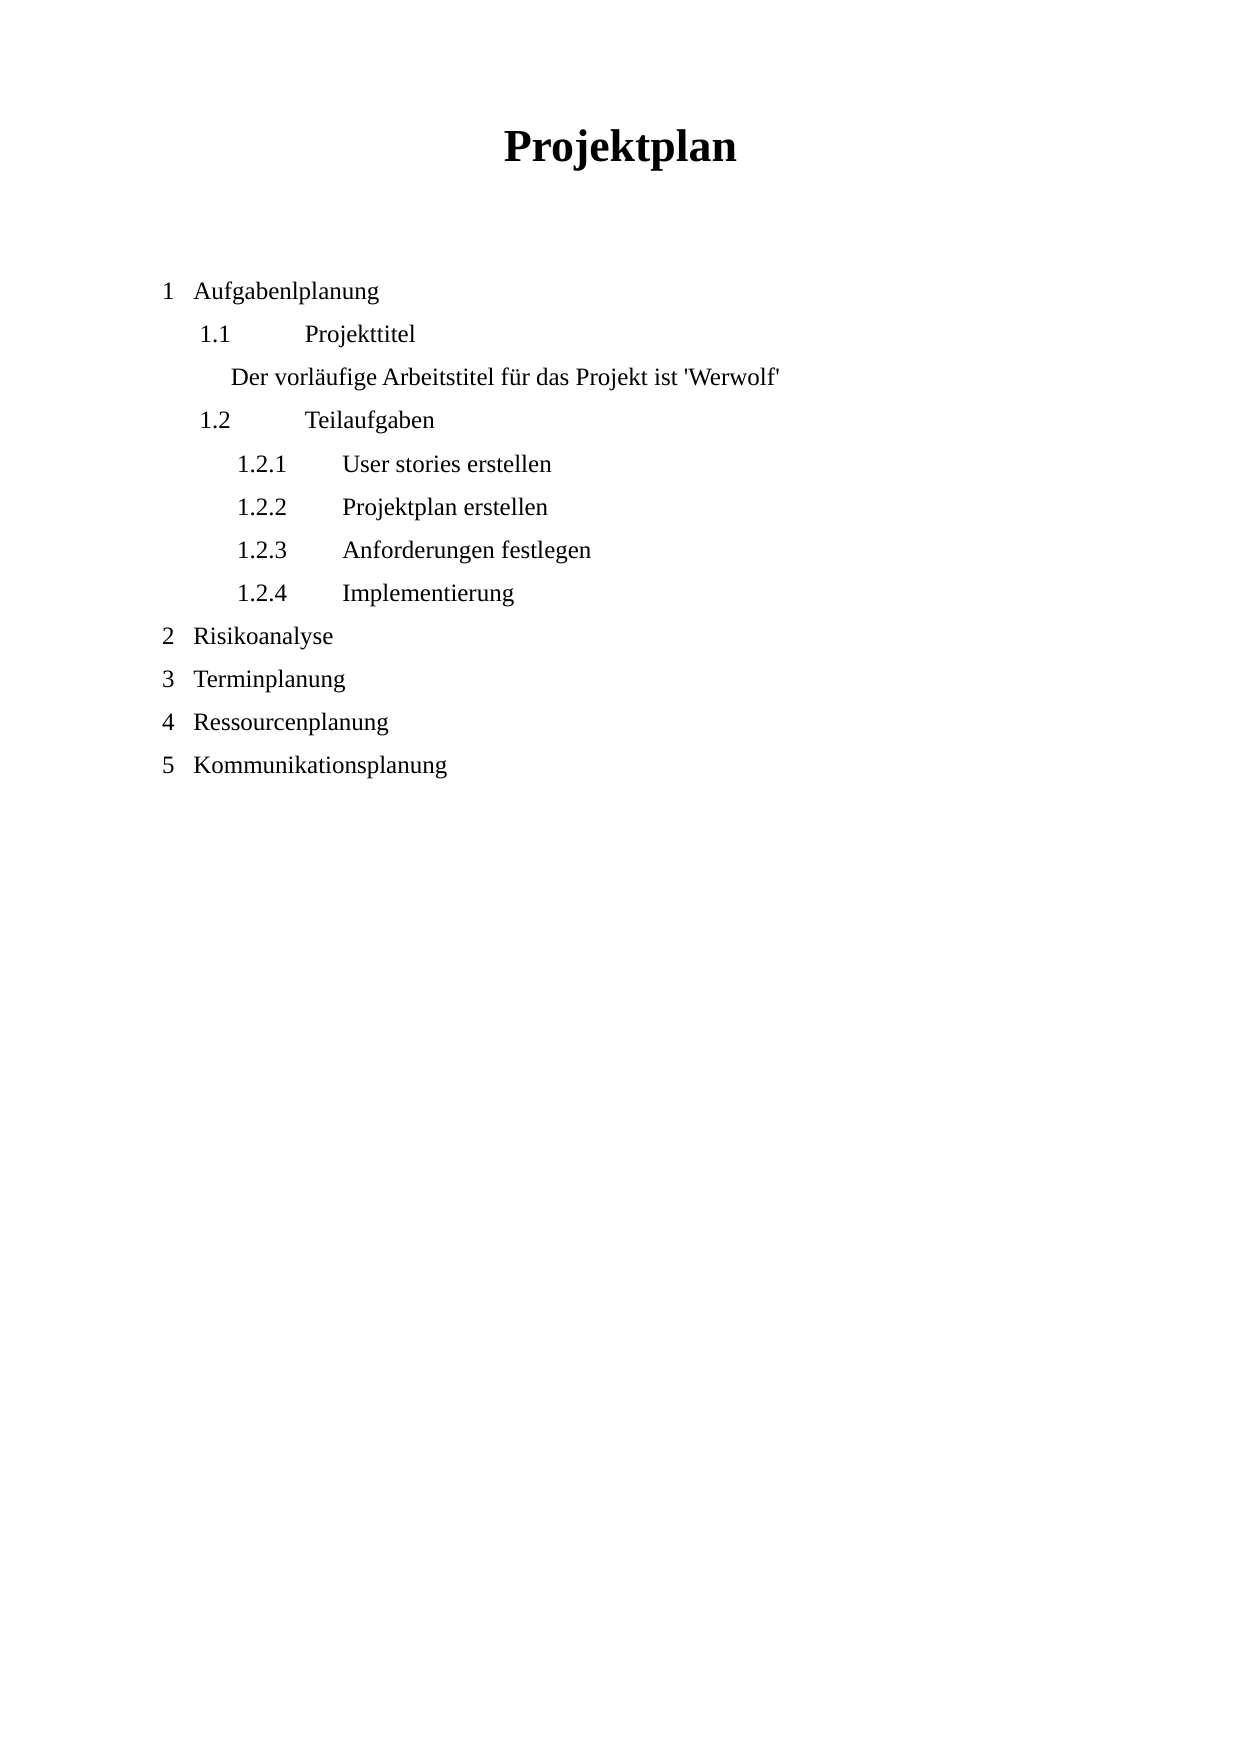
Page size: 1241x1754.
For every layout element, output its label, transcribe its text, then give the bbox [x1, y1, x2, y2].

list Ressourcenplanung [156, 707, 1122, 736]
text Projektplan [118, 118, 1122, 171]
list Risikoanalyse [156, 621, 1122, 650]
list Implementierung [231, 578, 1122, 607]
list User stories erstellen [231, 449, 1122, 477]
list Projektplan erstellen [231, 492, 1122, 521]
list Kommunikationsplanung [156, 751, 1122, 779]
list Teilaufgaben [193, 406, 1122, 434]
list Terminplanung [156, 664, 1122, 693]
list Projekttitel Der vorläufige Arbeitstitel für das Projekt ist 'Werwolf' [193, 319, 1122, 391]
list Aufgabenlplanung [156, 276, 1122, 305]
list Anforderungen festlegen [231, 535, 1122, 564]
